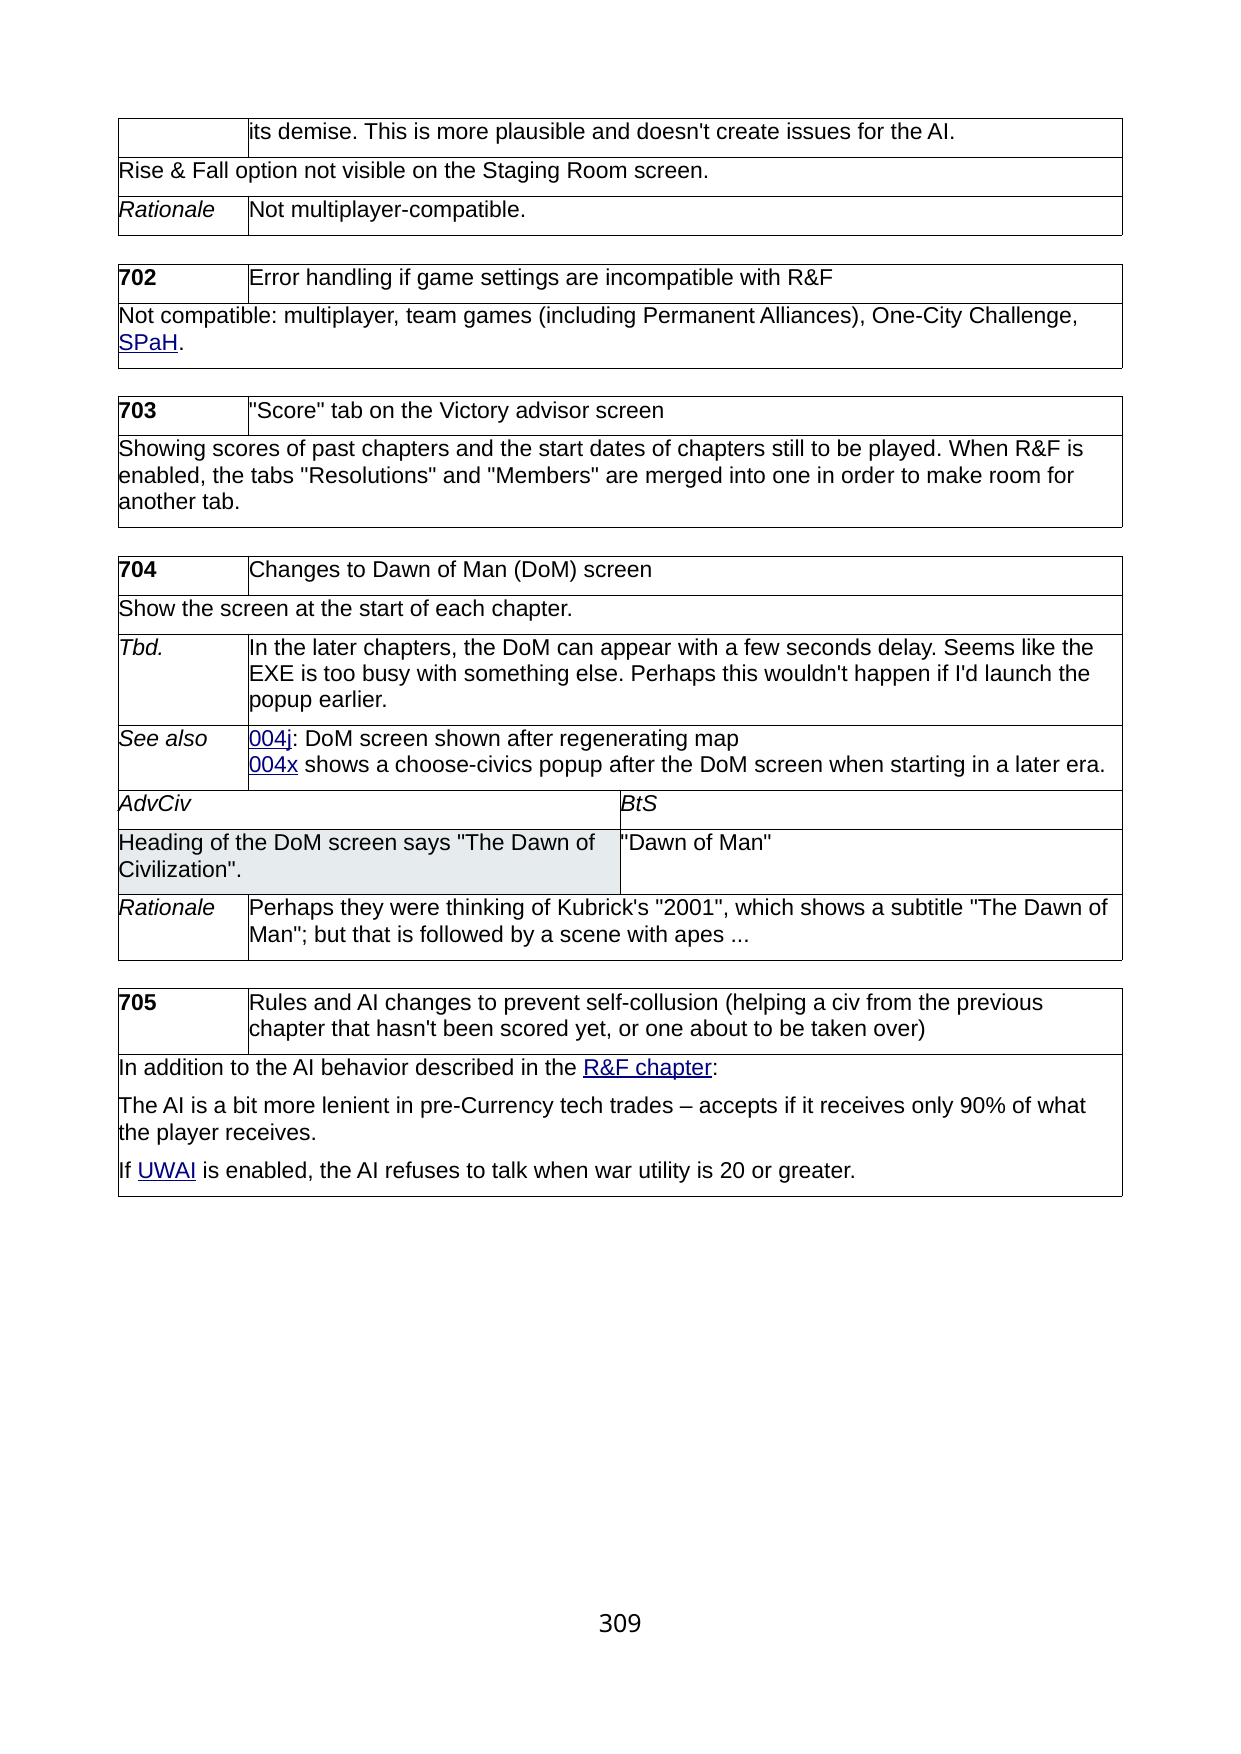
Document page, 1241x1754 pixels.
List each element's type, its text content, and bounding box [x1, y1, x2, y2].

table_cell 004j: DoM screen shown after regenerating map 004x shows a choose-civics popup after the DoM screen when starting in a later era. [249, 726, 1122, 790]
table_header Error handling if game settings are incompatible with R&F [249, 265, 1122, 302]
table_cell Perhaps they were thinking of Kubrick's "2001", which shows a subtitle "The Dawn of Man"; but that is followed by a scene with apes ... [249, 895, 1122, 959]
table_header 703 [119, 397, 248, 435]
table_header 702 [119, 265, 248, 302]
table_cell In the later chapters, the DoM can appear with a few seconds delay. Seems like the EXE is too busy with something else. Perhaps this wouldn't happen if I'd launch the popup earlier. [249, 635, 1122, 725]
table_cell Not compatible: multiplayer, team games (including Permanent Alliances), One-City Challenge, SPaH. [119, 304, 1122, 368]
table_cell Rationale [119, 895, 248, 959]
table_header Changes to Dawn of Man (DoM) screen [249, 557, 1122, 594]
table_cell Rationale [119, 197, 248, 235]
table_header 704 [119, 557, 248, 594]
table_cell In addition to the AI behavior described in the R&F chapter: The AI is a bit more lenient in pre-Currency tech trades – accepts if it receives only 90% of what the player receives. If UWAI is enabled, the AI refuses to talk when war utility is 20 or greater. [119, 1055, 1122, 1196]
table_header 705 [119, 989, 248, 1053]
table_cell See also [119, 726, 248, 790]
table_cell Showing scores of past chapters and the start dates of chapters still to be played. When R&F is enabled, the tabs "Resolutions" and "Members" are merged into one in order to make room for another tab. [119, 436, 1122, 527]
table_header Rules and AI changes to prevent self-collusion (helping a civ from the previous chapter that hasn't been scored yet, or one about to be taken over) [249, 989, 1122, 1053]
table_cell Rise & Fall option not visible on the Staging Room screen. [119, 158, 1122, 196]
table_header "Score" tab on the Victory advisor screen [249, 397, 1122, 435]
table_cell "Dawn of Man" [621, 830, 1122, 894]
table_cell [119, 119, 248, 157]
table_cell Not multiplayer-compatible. [249, 197, 1122, 235]
table_cell Heading of the DoM screen says "The Dawn of Civilization". [119, 830, 620, 894]
table_cell BtS [621, 791, 1122, 829]
table_cell AdvCiv [119, 791, 620, 829]
table_cell Tbd. [119, 635, 248, 725]
table_cell Show the screen at the start of each chapter. [119, 596, 1122, 633]
table_cell its demise. This is more plausible and doesn't create issues for the AI. [249, 119, 1122, 157]
